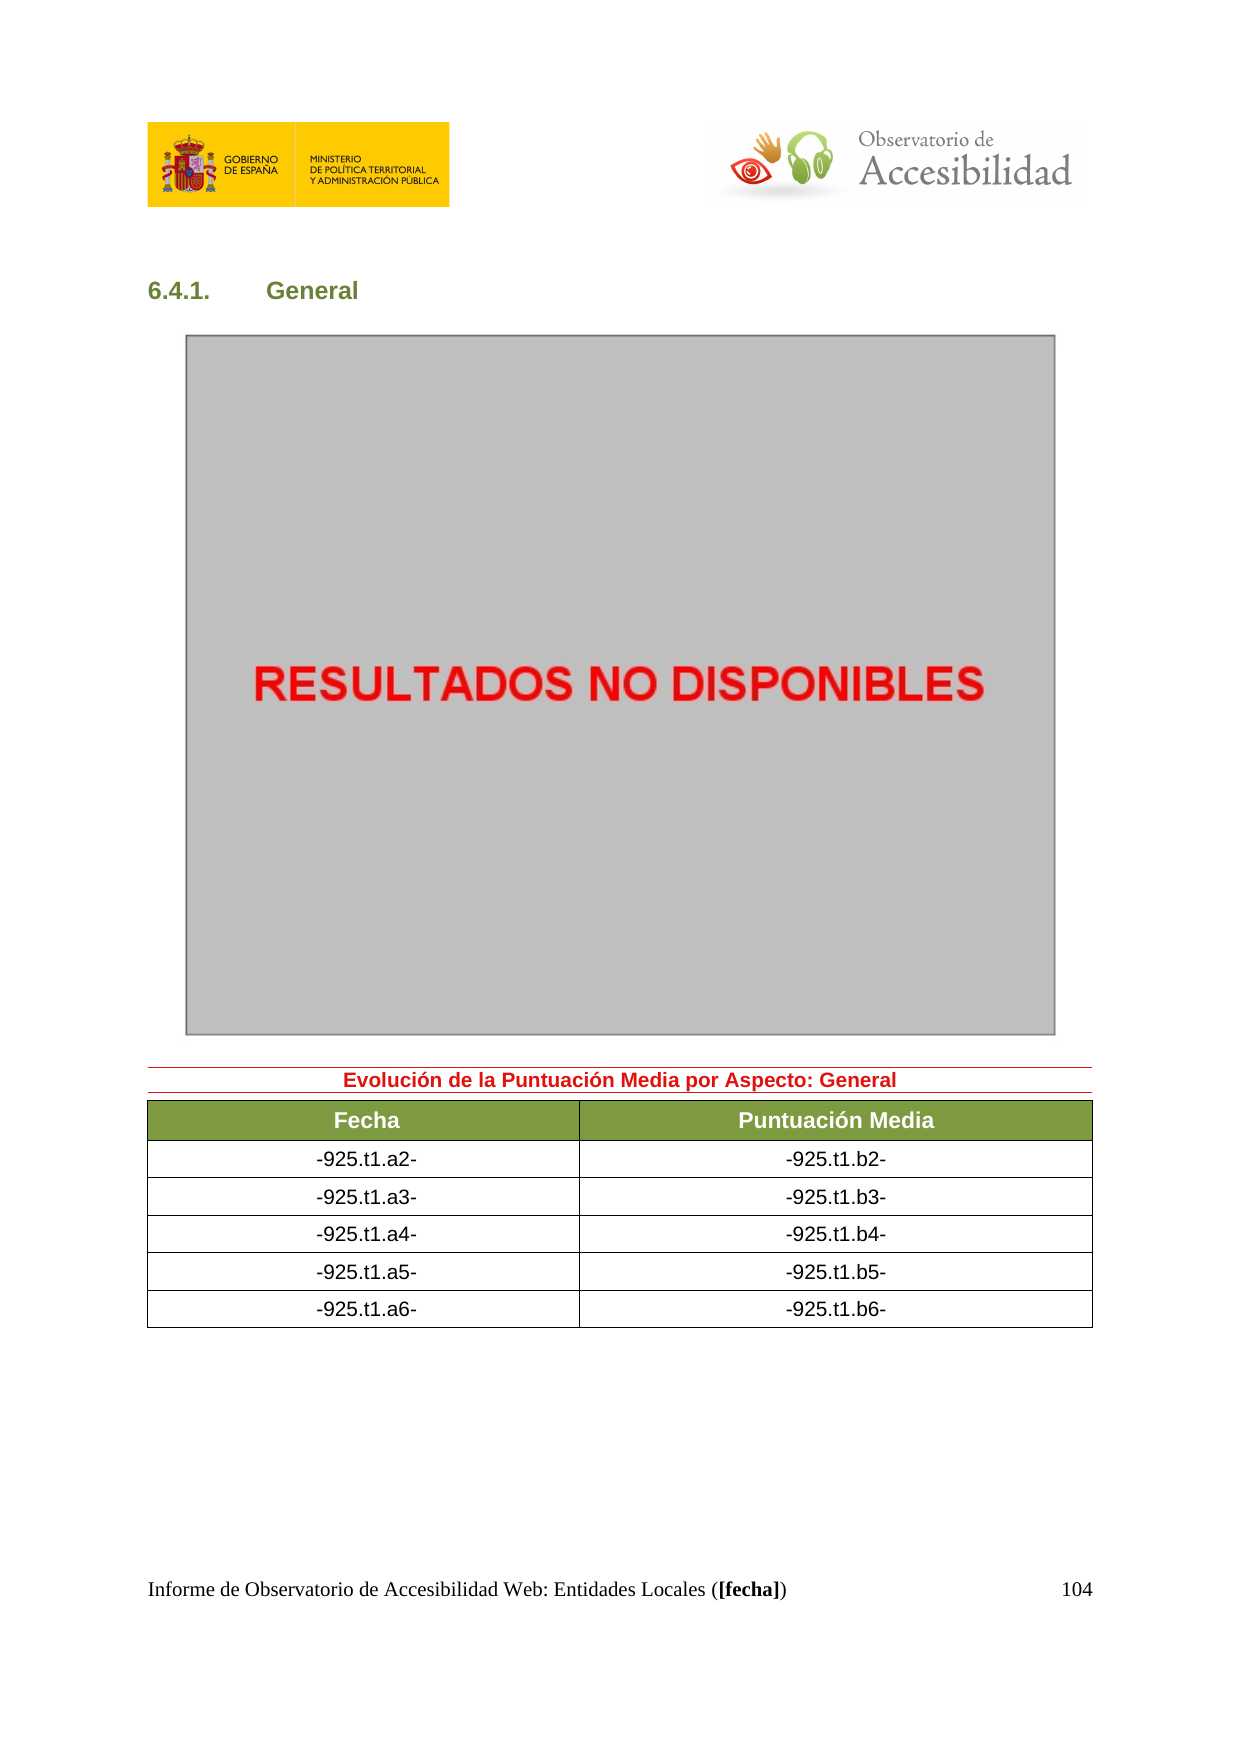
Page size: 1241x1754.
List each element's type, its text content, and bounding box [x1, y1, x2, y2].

picture [710, 122, 1086, 205]
table_cell -925.t1.b3- [580, 1178, 1092, 1215]
table_cell -925.t1.b6- [580, 1291, 1092, 1327]
table_cell -925.t1.a6- [148, 1291, 579, 1327]
table_cell -925.t1.a3- [148, 1178, 579, 1215]
table_header Puntuación Media [580, 1101, 1092, 1140]
picture [147, 122, 450, 207]
list General [148, 276, 1092, 304]
table_cell -925.t1.a4- [148, 1216, 579, 1252]
table_cell -925.t1.a2- [148, 1141, 579, 1177]
table_cell -925.t1.b4- [580, 1216, 1092, 1252]
table_cell -925.t1.a5- [148, 1253, 579, 1290]
picture [178, 332, 1062, 1042]
table_cell -925.t1.b2- [580, 1141, 1092, 1177]
table_header Fecha [148, 1101, 579, 1140]
table_cell -925.t1.b5- [580, 1253, 1092, 1290]
text Evolución de la Puntuación Media por Aspecto: General [148, 1068, 1092, 1092]
